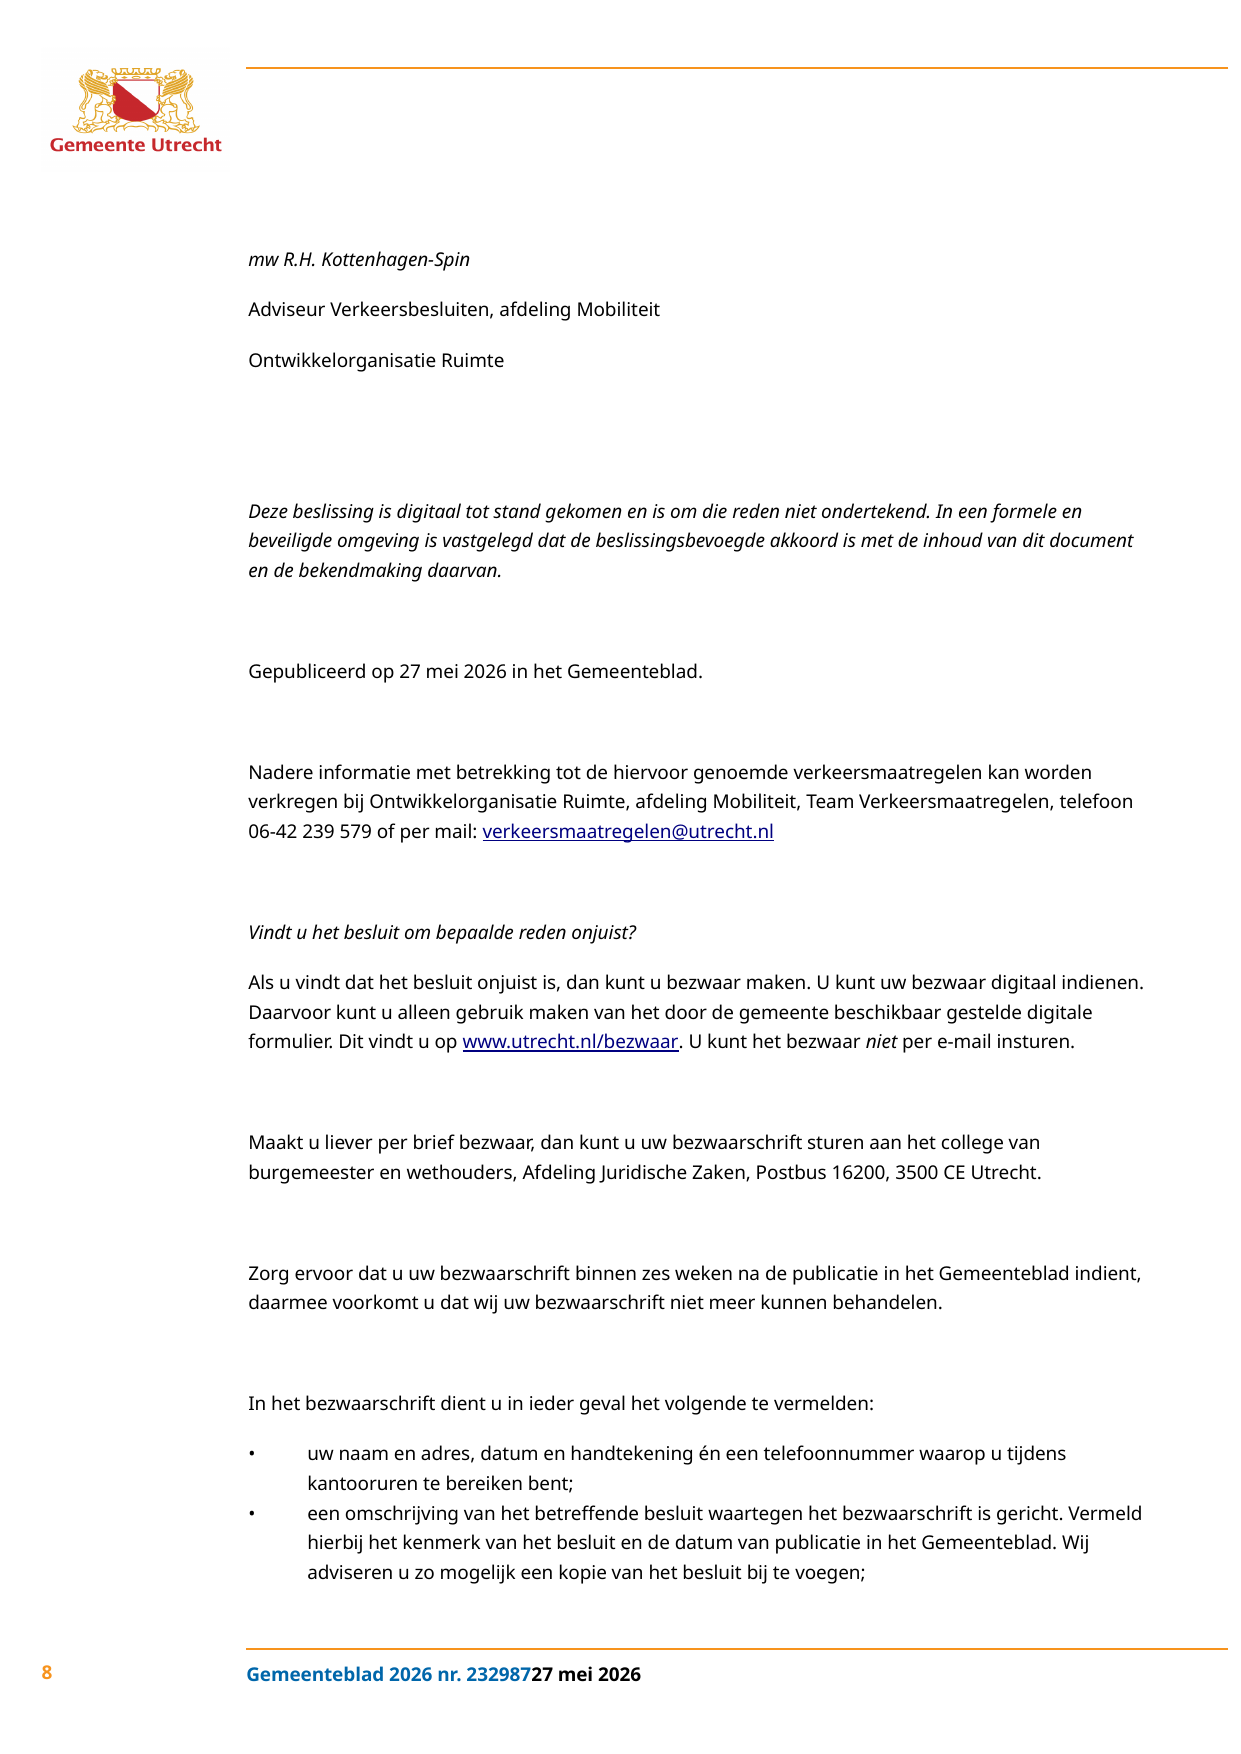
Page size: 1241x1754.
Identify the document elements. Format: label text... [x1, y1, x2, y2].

text In het bezwaarschrift dient u in ieder geval het volgende te vermelden: [248, 1390, 1152, 1416]
list uw naam en adres, datum en handtekening én een telefoonnummer waarop u tijdens kantooruren te bereiken bent; [248, 1441, 1152, 1496]
list een omschrijving van het betreffende besluit waartegen het bezwaarschrift is gericht. Vermeld hierbij het kenmerk van het besluit en de datum van publicatie in het Gemeenteblad. Wij adviseren u zo mogelijk een kopie van het besluit bij te voegen; [248, 1500, 1152, 1585]
text Nadere informatie met betrekking tot de hiervoor genoemde verkeersmaatregelen kan worden verkregen bij Ontwikkelorganisatie Ruimte, afdeling Mobiliteit, Team Verkeersmaatregelen, telefoon 06-42 239 579 of per mail: verkeersmaatregelen@utrecht.nl [248, 759, 1152, 844]
text Maakt u liever per brief bezwaar, dan kunt u uw bezwaarschrift sturen aan het college van burgemeester en wethouders, Afdeling Juridische Zaken, Postbus 16200, 3500 CE Utrecht. [248, 1129, 1152, 1185]
text Gepubliceerd op 27 mei 2026 in het Gemeenteblad. [248, 658, 1152, 684]
text Adviseur Verkeersbesluiten, afdeling Mobiliteit [248, 296, 1152, 322]
text Vindt u het besluit om bepaalde reden onjuist? [248, 919, 1152, 945]
text Zorg ervoor dat u uw bezwaarschrift binnen zes weken na de publicatie in het Gemeenteblad indient, daarmee voorkomt u dat wij uw bezwaarschrift niet meer kunnen behandelen. [248, 1260, 1152, 1315]
text Ontwikkelorganisatie Ruimte [248, 347, 1152, 373]
text mw R.H. Kottenhagen-Spin [248, 246, 1152, 272]
picture [41, 47, 231, 172]
text Deze beslissing is digitaal tot stand gekomen en is om die reden niet ondertekend. In een formele en beveiligde omgeving is vastgelegd dat de beslissingsbevoegde akkoord is met de inhoud van dit document en de bekendmaking daarvan. [248, 498, 1152, 583]
text Als u vindt dat het besluit onjuist is, dan kunt u bezwaar maken. U kunt uw bezwaar digitaal indienen. Daarvoor kunt u alleen gebruik maken van het door de gemeente beschikbaar gestelde digitale formulier. Dit vindt u op www.utrecht.nl/bezwaar. U kunt het bezwaar niet per e-mail insturen. [248, 969, 1152, 1054]
